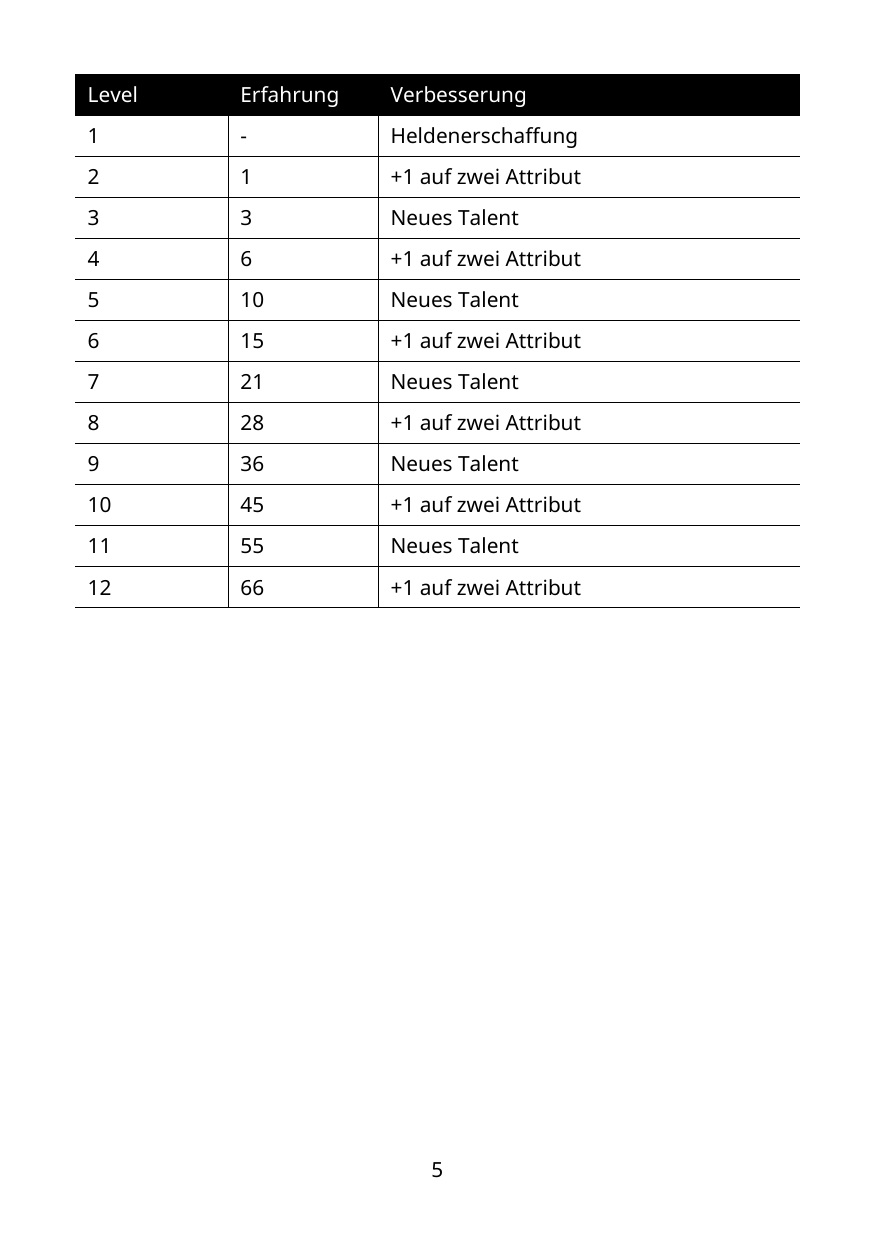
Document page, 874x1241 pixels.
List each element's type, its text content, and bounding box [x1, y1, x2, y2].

table_cell 4 [75, 239, 228, 279]
table_cell 1 [229, 157, 378, 197]
table_cell Neues Talent [379, 444, 800, 484]
table_cell 3 [229, 198, 378, 238]
table_cell 9 [75, 444, 228, 484]
table_cell 11 [75, 526, 228, 566]
table_cell 45 [229, 485, 378, 525]
table_cell Heldenerschaffung [379, 116, 800, 156]
table_cell 66 [229, 567, 378, 607]
table_cell +1 auf zwei Attribut [379, 567, 800, 607]
table_cell +1 auf zwei Attribut [379, 157, 800, 197]
table_cell +1 auf zwei Attribut [379, 239, 800, 279]
table_cell +1 auf zwei Attribut [379, 321, 800, 361]
table_cell 10 [75, 485, 228, 525]
table_cell 2 [75, 157, 228, 197]
table_cell 10 [229, 280, 378, 320]
table_cell 1 [75, 116, 228, 156]
table_cell 7 [75, 362, 228, 402]
table_cell Neues Talent [379, 280, 800, 320]
table_cell Neues Talent [379, 198, 800, 238]
table_header Verbesserung [379, 74, 800, 115]
table_cell - [229, 116, 378, 156]
table_cell 15 [229, 321, 378, 361]
table_cell Neues Talent [379, 526, 800, 566]
table_header Level [75, 74, 228, 115]
table_cell 6 [75, 321, 228, 361]
table_cell 21 [229, 362, 378, 402]
table_cell 28 [229, 403, 378, 443]
table_cell Neues Talent [379, 362, 800, 402]
table_header Erfahrung [229, 74, 378, 115]
table_cell 55 [229, 526, 378, 566]
table_cell 3 [75, 198, 228, 238]
table_cell 12 [75, 567, 228, 607]
table_cell 6 [229, 239, 378, 279]
table_cell 5 [75, 280, 228, 320]
table_cell 36 [229, 444, 378, 484]
table_cell +1 auf zwei Attribut [379, 403, 800, 443]
table_cell 8 [75, 403, 228, 443]
table_cell +1 auf zwei Attribut [379, 485, 800, 525]
